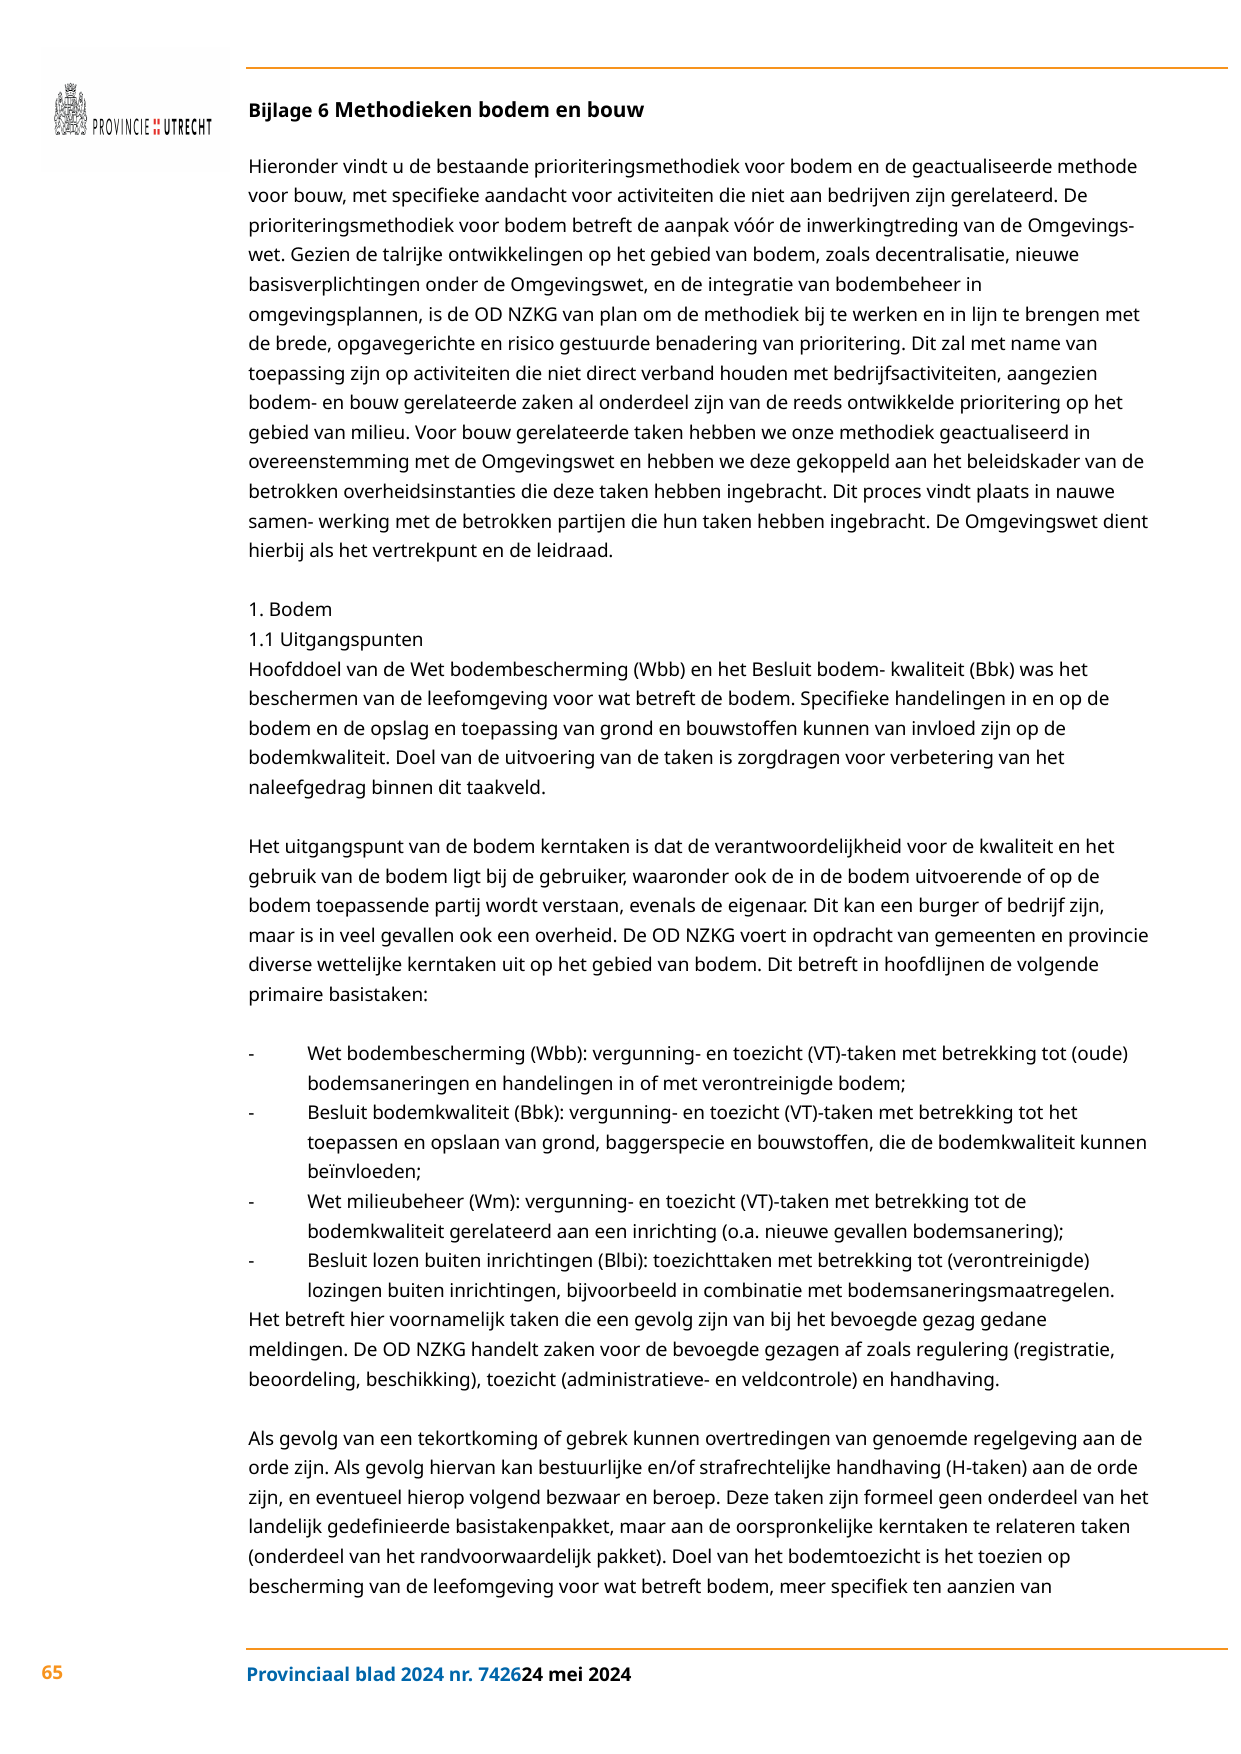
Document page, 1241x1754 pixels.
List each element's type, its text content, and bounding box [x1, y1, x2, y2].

list Wet milieubeheer (Wm): vergunning- en toezicht (VT)-taken met betrekking tot de bodemkwaliteit gerelateerd aan een inrichting (o.a. nieuwe gevallen bodemsanering); [248, 1188, 1152, 1244]
text Het uitgangspunt van de bodem kerntaken is dat de verantwoordelijkheid voor de kwaliteit en het gebruik van de bodem ligt bij de gebruiker, waaronder ook de in de bodem uitvoerende of op de bodem toepassende partij wordt verstaan, evenals de eigenaar. Dit kan een burger of bedrijf zijn, maar is in veel gevallen ook een overheid. De OD NZKG voert in opdracht van gemeenten en provincie diverse wettelijke kerntaken uit op het gebied van bodem. Dit betreft in hoofdlijnen de volgende primaire basistaken: [248, 833, 1152, 1007]
list Besluit bodemkwaliteit (Bbk): vergunning- en toezicht (VT)-taken met betrekking tot het toepassen en opslaan van grond, baggerspecie en bouwstoffen, die de bodemkwaliteit kunnen beïnvloeden; [248, 1099, 1152, 1184]
list Besluit lozen buiten inrichtingen (Blbi): toezichttaken met betrekking tot (verontreinigde) lozingen buiten inrichtingen, bijvoorbeeld in combinatie met bodemsaneringsmaatregelen. [248, 1247, 1152, 1303]
text Als gevolg van een tekortkoming of gebrek kunnen overtredingen van genoemde regelgeving aan de orde zijn. Als gevolg hiervan kan bestuurlijke en/of strafrechtelijke handhaving (H-taken) aan de orde zijn, en eventueel hierop volgend bezwaar en beroep. Deze taken zijn formeel geen onderdeel van het landelijk gedefinieerde basistakenpakket, maar aan de oorspronkelijke kerntaken te relateren taken (onderdeel van het randvoorwaardelijk pakket). Doel van het bodemtoezicht is het toezien op bescherming van de leefomgeving voor wat betreft bodem, meer specifiek ten aanzien van [248, 1425, 1152, 1599]
text Bijlage 6 Methodieken bodem en bouw [248, 95, 1152, 123]
text Het betreft hier voornamelijk taken die een gevolg zijn van bij het bevoegde gezag gedane meldingen. De OD NZKG handelt zaken voor de bevoegde gezagen af zoals regulering (registratie, beoordeling, beschikking), toezicht (administratieve- en veldcontrole) en handhaving. [248, 1307, 1152, 1392]
text 1.1 Uitgangspunten [248, 626, 1152, 652]
list Wet bodembescherming (Wbb): vergunning- en toezicht (VT)-taken met betrekking tot (oude) bodemsaneringen en handelingen in of met verontreinigde bodem; [248, 1040, 1152, 1096]
text Hieronder vindt u de bestaande prioriteringsmethodiek voor bodem en de geactualiseerde methode voor bouw, met specifieke aandacht voor activiteiten die niet aan bedrijven zijn gerelateerd. De prioriteringsmethodiek voor bodem betreft de aanpak vóór de inwerkingtreding van de Omgevings- wet. Gezien de talrijke ontwikkelingen op het gebied van bodem, zoals decentralisatie, nieuwe basisverplichtingen onder de Omgevingswet, en de integratie van bodembeheer in omgevingsplannen, is de OD NZKG van plan om de methodiek bij te werken en in lijn te brengen met de brede, opgavegerichte en risico gestuurde benadering van prioritering. Dit zal met name van toepassing zijn op activiteiten die niet direct verband houden met bedrijfsactiviteiten, aangezien bodem- en bouw gerelateerde zaken al onderdeel zijn van de reeds ontwikkelde prioritering op het gebied van milieu. Voor bouw gerelateerde taken hebben we onze methodiek geactualiseerd in overeenstemming met de Omgevingswet en hebben we deze gekoppeld aan het beleidskader van de betrokken overheidsinstanties die deze taken hebben ingebracht. Dit proces vindt plaats in nauwe samen- werking met de betrokken partijen die hun taken hebben ingebracht. De Omgevingswet dient hierbij als het vertrekpunt en de leidraad. [248, 153, 1152, 563]
picture [41, 47, 231, 172]
text Hoofddoel van de Wet bodembescherming (Wbb) en het Besluit bodem- kwaliteit (Bbk) was het beschermen van de leefomgeving voor wat betreft de bodem. Specifieke handelingen in en op de bodem en de opslag en toepassing van grond en bouwstoffen kunnen van invloed zijn op de bodemkwaliteit. Doel van de uitvoering van de taken is zorgdragen voor verbetering van het naleefgedrag binnen dit taakveld. [248, 656, 1152, 800]
text 1. Bodem [248, 597, 1152, 622]
